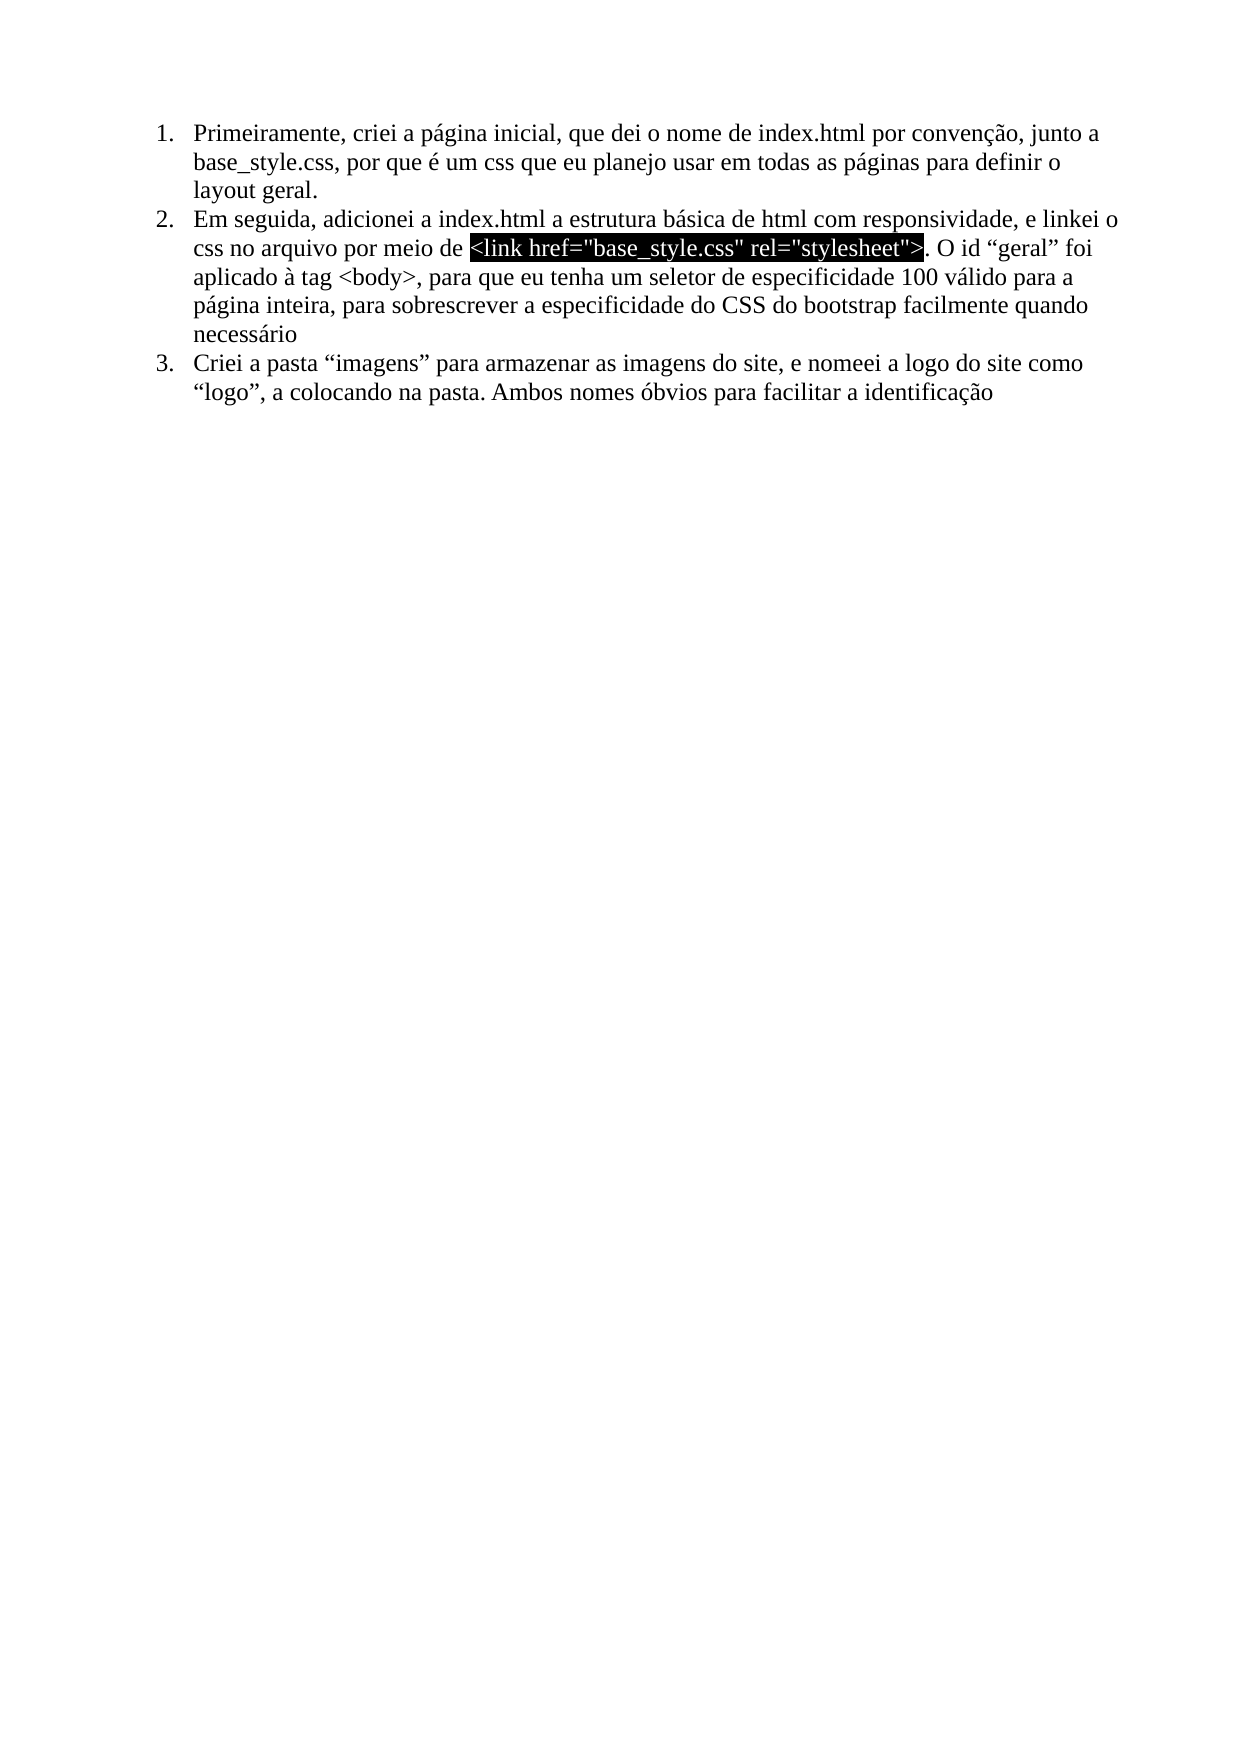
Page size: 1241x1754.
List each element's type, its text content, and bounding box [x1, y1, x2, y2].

list Em seguida, adicionei a index.html a estrutura básica de html com responsividade, e linkei o css no arquivo por meio de <link href="base_style.css" rel="stylesheet">. O id “geral” foi aplicado à tag <body>, para que eu tenha um seletor de especificidade 100 válido para a página inteira, para sobrescrever a especificidade do CSS do bootstrap facilmente quando necessário [156, 204, 1122, 348]
list Primeiramente, criei a página inicial, que dei o nome de index.html por convenção, junto a base_style.css, por que é um css que eu planejo usar em todas as páginas para definir o layout geral. [156, 118, 1122, 204]
list Criei a pasta “imagens” para armazenar as imagens do site, e nomeei a logo do site como “logo”, a colocando na pasta. Ambos nomes óbvios para facilitar a identificação [156, 348, 1122, 406]
